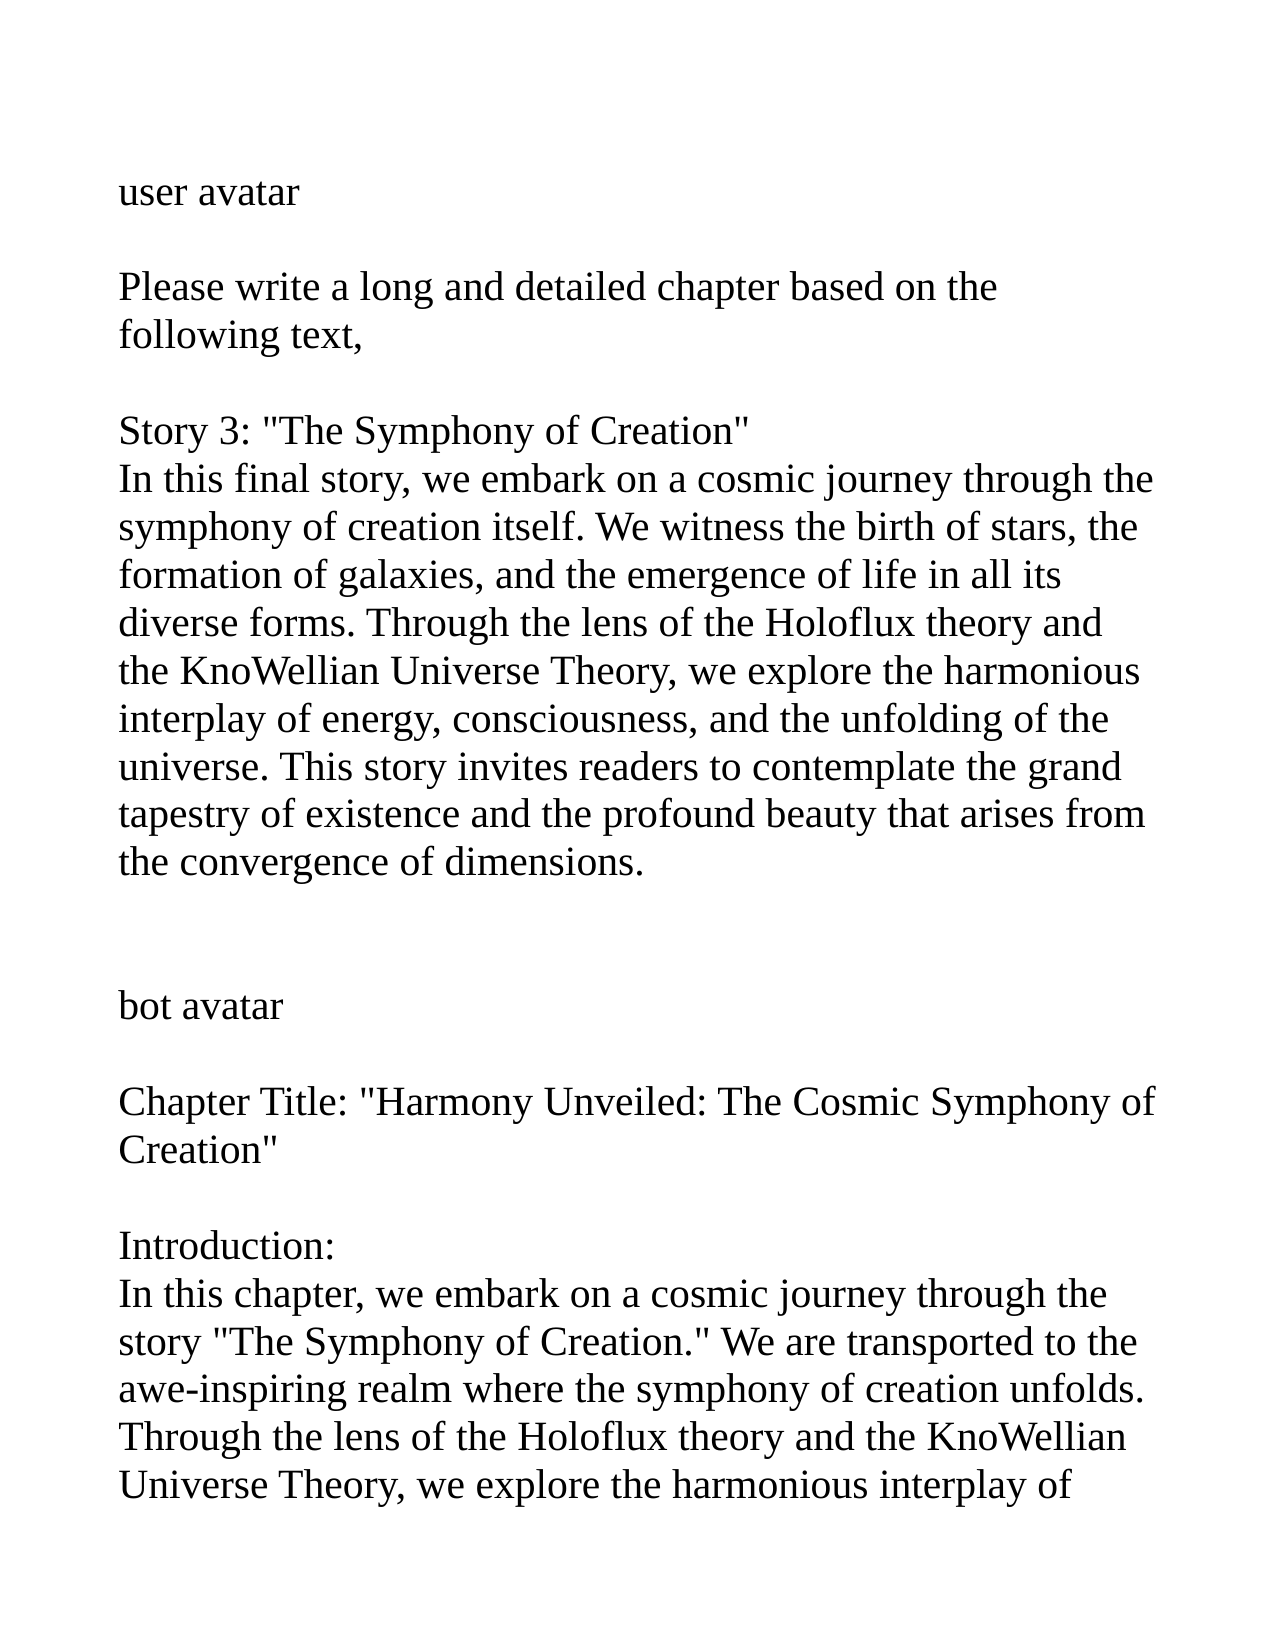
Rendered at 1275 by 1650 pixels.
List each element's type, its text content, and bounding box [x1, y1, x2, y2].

text Please write a long and detailed chapter based on the following text, [118, 262, 1157, 358]
text Story 3: "The Symphony of Creation" [118, 406, 1157, 453]
text In this final story, we embark on a cosmic journey through the symphony of creation itself. We witness the birth of stars, the formation of galaxies, and the emergence of life in all its diverse forms. Through the lens of the Holoflux theory and the KnoWellian Universe Theory, we explore the harmonious interplay of energy, consciousness, and the unfolding of the universe. This story invites readers to contemplate the grand tapestry of existence and the profound beauty that arises from the convergence of dimensions. [118, 453, 1157, 885]
text Introduction: [118, 1220, 1157, 1268]
text user avatar [118, 166, 1157, 214]
text Chapter Title: "Harmony Unveiled: The Cosmic Symphony of Creation" [118, 1076, 1157, 1172]
text bot avatar [118, 981, 1157, 1028]
text In this chapter, we embark on a cosmic journey through the story "The Symphony of Creation." We are transported to the awe-inspiring realm where the symphony of creation unfolds. Through the lens of the Holoflux theory and the KnoWellian Universe Theory, we explore the harmonious interplay of [118, 1268, 1157, 1508]
